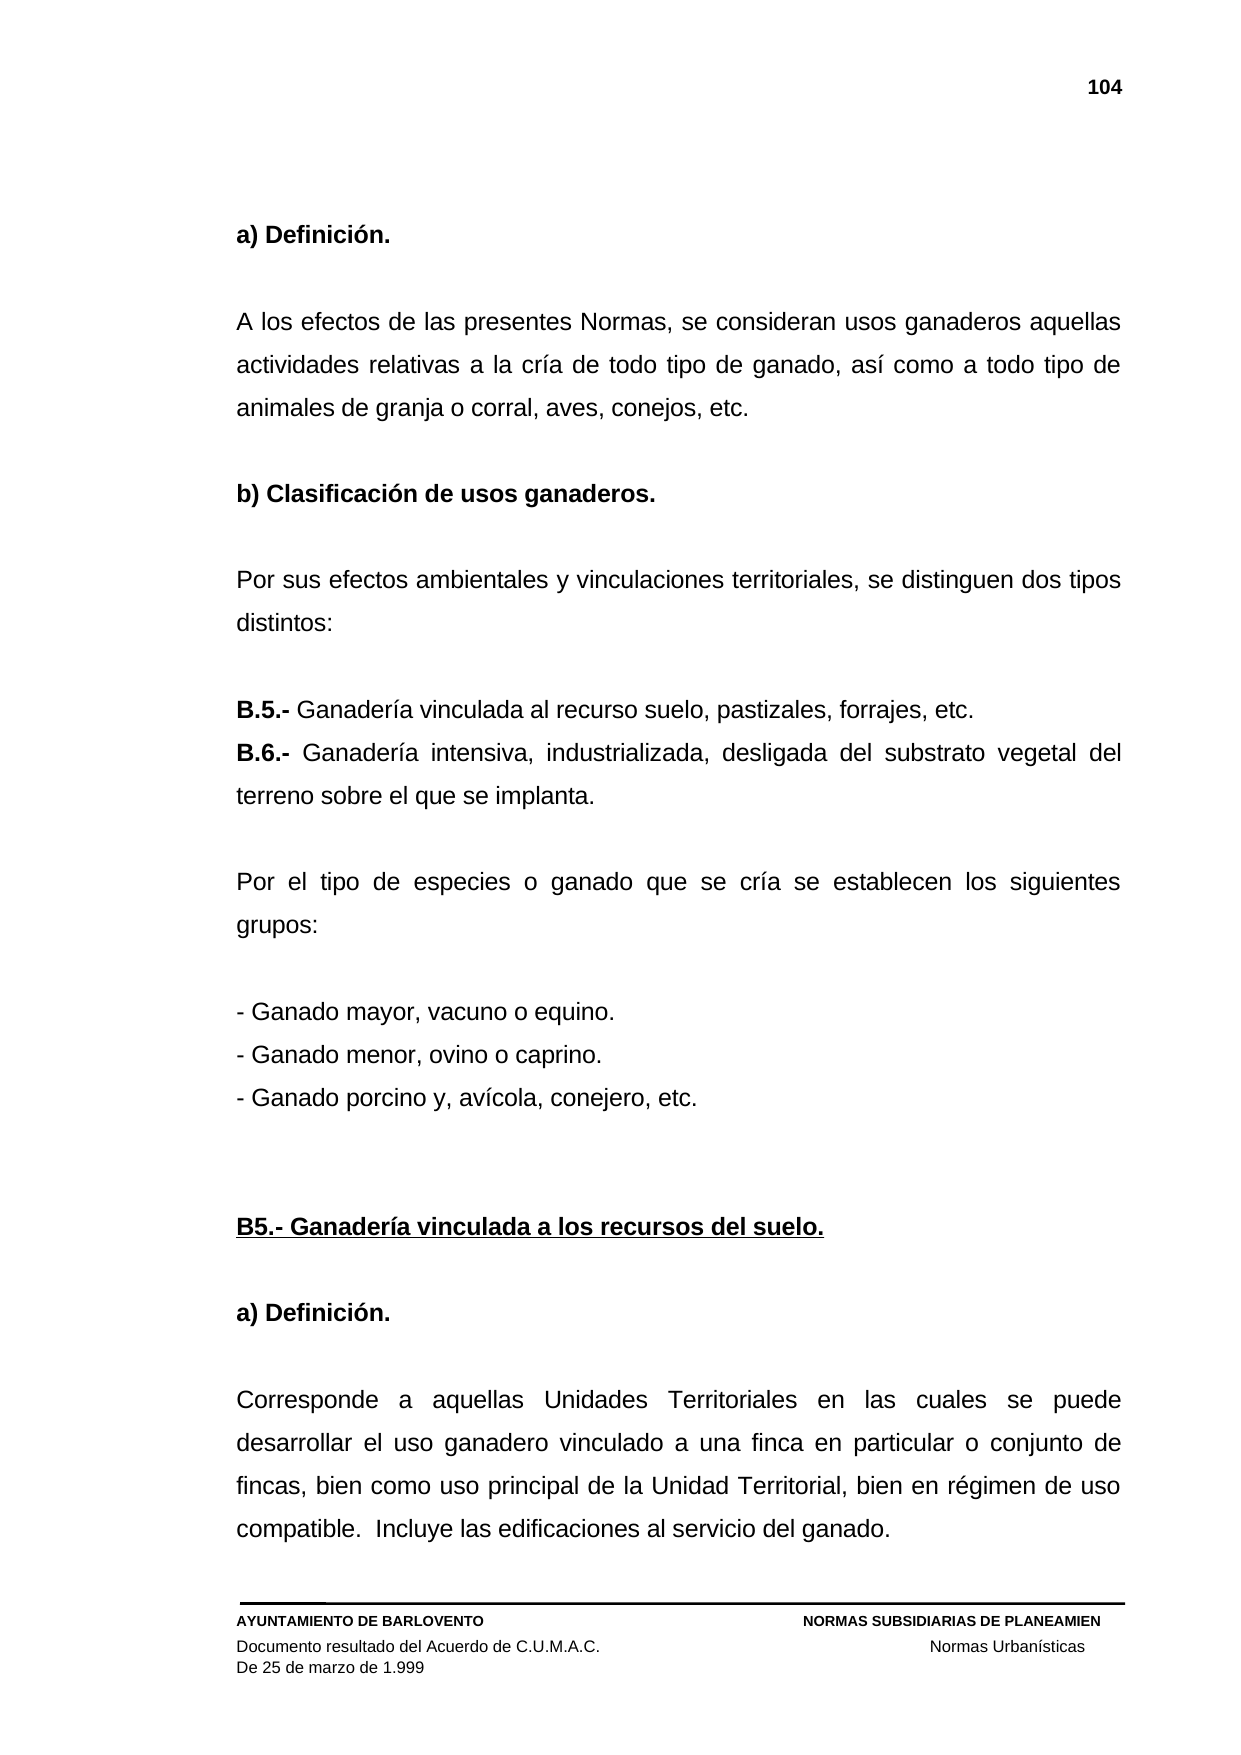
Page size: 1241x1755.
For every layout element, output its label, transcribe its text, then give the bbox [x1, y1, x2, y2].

text ‑ Ganado porcino y, avícola, conejero, etc. [236, 1083, 1122, 1112]
text B.5.‑ Ganadería vinculada al recurso suelo, pastizales, forrajes, etc. [236, 695, 1122, 723]
text B.6.‑ Ganadería intensiva, industrializada, desligada del substrato vegetal del terreno sobre el que se implanta. [236, 738, 1122, 810]
text A los efectos de las presentes Normas, se consideran usos ganaderos aquellas actividades relativas a la cría de todo tipo de ganado, así como a todo tipo de animales de granja o corral, aves, conejos, etc. [236, 307, 1122, 422]
text Por el tipo de especies o ganado que se cría se establecen los siguientes grupos: [236, 867, 1122, 939]
text a) Definición. [236, 220, 1122, 249]
text B5.‑ Ganadería vinculada a los recursos del suelo. [236, 1212, 1122, 1241]
text Por sus efectos ambientales y vinculaciones territoriales, se distinguen dos tipos distintos: [236, 565, 1122, 637]
text ‑ Ganado menor, ovino o caprino. [236, 1040, 1122, 1068]
text b) Clasificación de usos ganaderos. [236, 479, 1122, 508]
text Corresponde a aquellas Unidades Territoriales en las cuales se puede desarrollar el uso ganadero vinculado a una finca en particular o conjunto de fincas, bien como uso principal de la Unidad Territorial, bien en régimen de uso compatible. Incluye las edificaciones al servicio del ganado. [236, 1385, 1122, 1543]
text a) Definición. [236, 1298, 1122, 1327]
text ‑ Ganado mayor, vacuno o equino. [236, 997, 1122, 1025]
